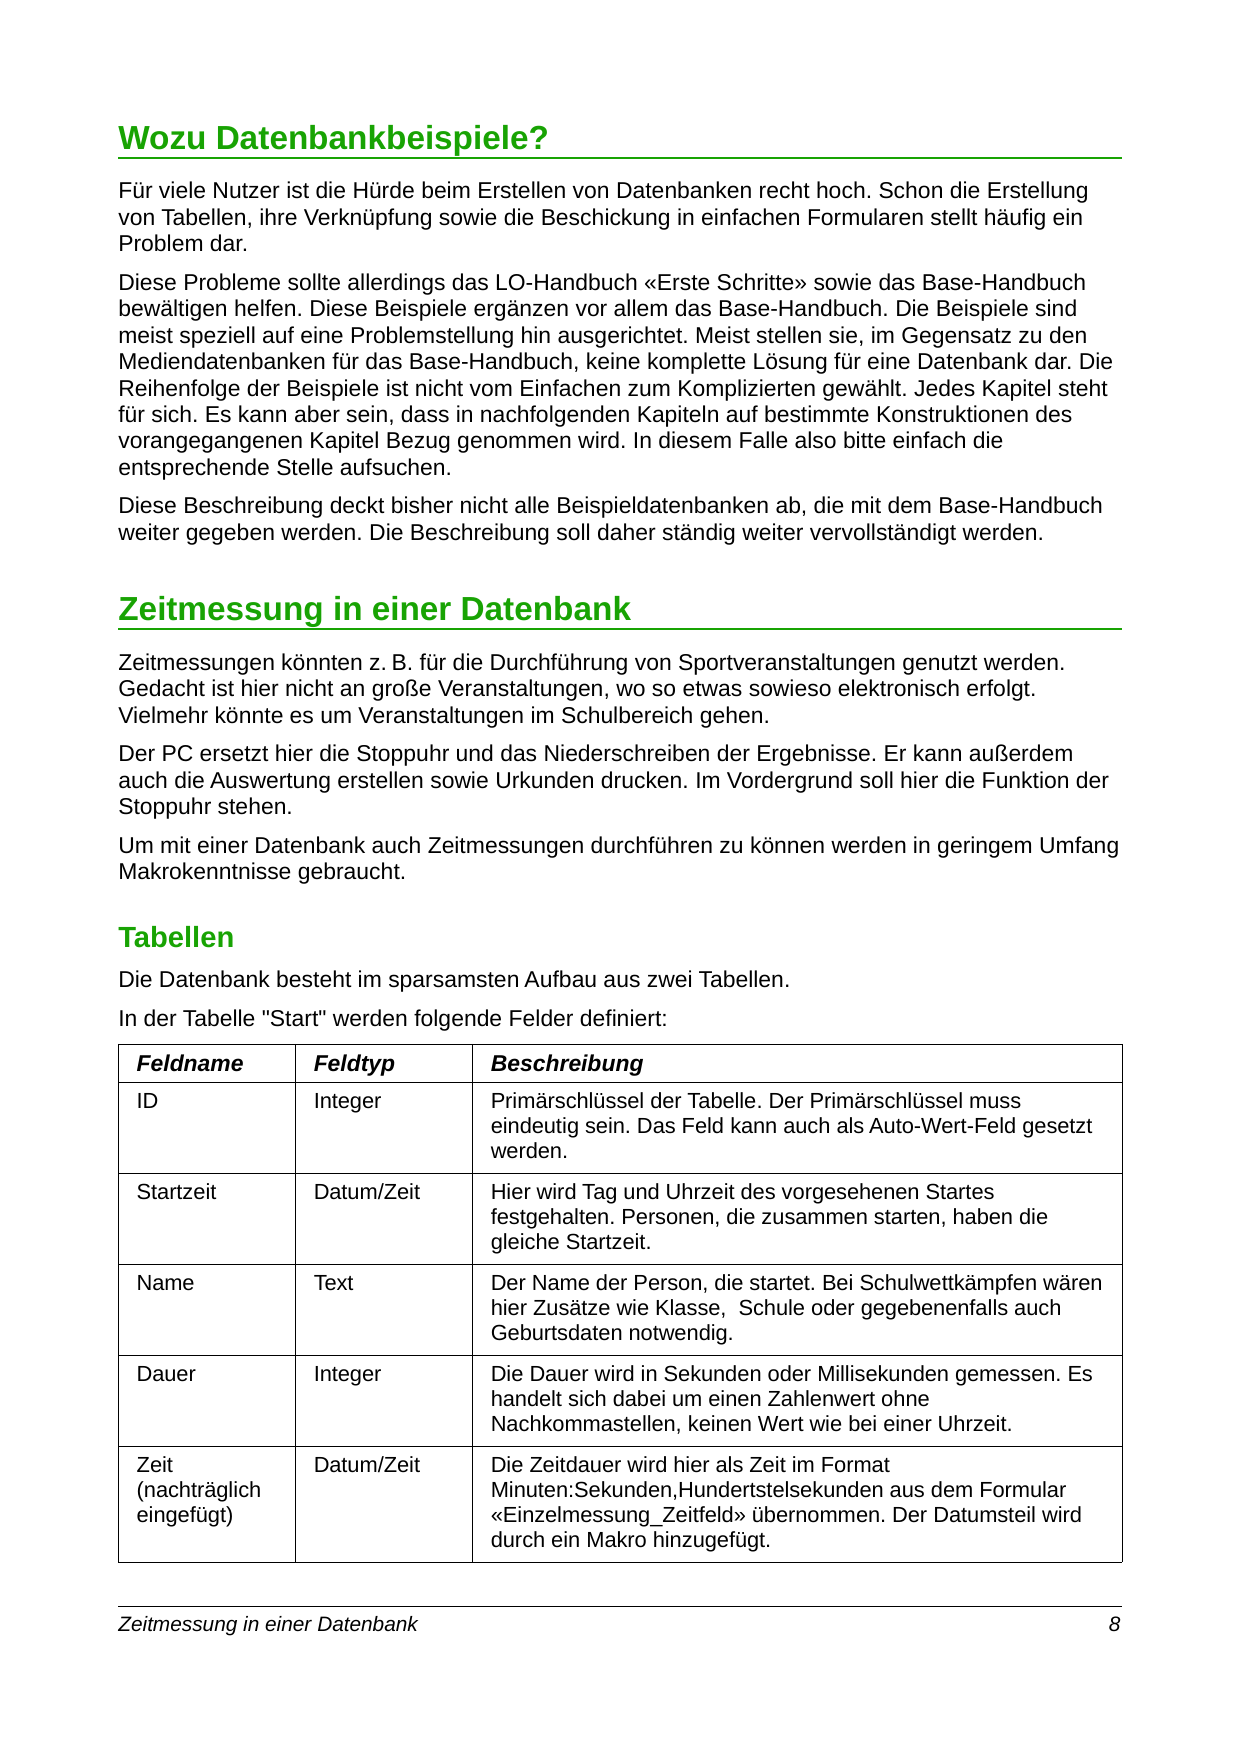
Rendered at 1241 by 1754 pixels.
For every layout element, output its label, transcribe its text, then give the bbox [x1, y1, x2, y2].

table_cell Integer [296, 1083, 472, 1173]
table_cell Startzeit [119, 1174, 295, 1264]
table_cell Der Name der Person, die startet. Bei Schulwettkämpfen wären hier Zusätze wie Klasse, Schule oder gegebenenfalls auch Geburtsdaten notwendig. [473, 1265, 1122, 1355]
table_cell Dauer [119, 1356, 295, 1446]
table_cell Datum/Zeit [296, 1447, 472, 1562]
text Um mit einer Datenbank auch Zeitmessungen durchführen zu können werden in geringem Umfang Makrokenntnisse gebraucht. [118, 832, 1122, 885]
table_cell Die Zeitdauer wird hier als Zeit im Format Minuten:Sekunden,Hundertstelsekunden aus dem Formular «Einzelmessung_Zeitfeld» übernommen. Der Datumsteil wird durch ein Makro hinzugefügt. [473, 1447, 1122, 1562]
text Für viele Nutzer ist die Hürde beim Erstellen von Datenbanken recht hoch. Schon die Erstellung von Tabellen, ihre Verknüpfung sowie die Beschickung in einfachen Formularen stellt häufig ein Problem dar. [118, 177, 1122, 257]
table_cell ID [119, 1083, 295, 1173]
table_cell Name [119, 1265, 295, 1355]
table_cell Die Dauer wird in Sekunden oder Millisekunden gemessen. Es handelt sich dabei um einen Zahlenwert ohne Nachkommastellen, keinen Wert wie bei einer Uhrzeit. [473, 1356, 1122, 1446]
table_cell Datum/Zeit [296, 1174, 472, 1264]
text Zeitmessungen könnten z. B. für die Durchführung von Sportveranstaltungen genutzt werden. Gedacht ist hier nicht an große Veranstaltungen, wo so etwas sowieso elektronisch erfolgt. Vielmehr könnte es um Veranstaltungen im Schulbereich gehen. [118, 649, 1122, 728]
table_cell Zeit (nachträglich eingefügt) [119, 1447, 295, 1562]
text Die Datenbank besteht im sparsamsten Aufbau aus zwei Tabellen. [118, 966, 1122, 992]
table_header Feldname [119, 1045, 295, 1082]
table_cell Hier wird Tag und Uhrzeit des vorgesehenen Startes festgehalten. Personen, die zusammen starten, haben die gleiche Startzeit. [473, 1174, 1122, 1264]
table_cell Text [296, 1265, 472, 1355]
table_header Beschreibung [473, 1045, 1122, 1082]
table_cell Integer [296, 1356, 472, 1446]
text Der PC ersetzt hier die Stoppuhr und das Niederschreiben der Ergebnisse. Er kann außerdem auch die Auswertung erstellen sowie Urkunden drucken. Im Vordergrund soll hier die Funktion der Stoppuhr stehen. [118, 740, 1122, 819]
subtitle Zeitmessung in einer Datenbank [118, 589, 1122, 628]
table_header Feldtyp [296, 1045, 472, 1082]
subtitle Wozu Datenbankbeispiele? [118, 118, 1122, 157]
subtitle Tabellen [118, 920, 1122, 954]
text Diese Beschreibung deckt bisher nicht alle Beispieldatenbanken ab, die mit dem Base-Handbuch weiter gegeben werden. Die Beschreibung soll daher ständig weiter vervollständigt werden. [118, 492, 1122, 545]
text In der Tabelle "Start" werden folgende Felder definiert: [118, 1005, 1122, 1031]
text Diese Probleme sollte allerdings das LO-Handbuch «Erste Schritte» sowie das Base-Handbuch bewältigen helfen. Diese Beispiele ergänzen vor allem das Base-Handbuch. Die Beispiele sind meist speziell auf eine Problemstellung hin ausgerichtet. Meist stellen sie, im Gegensatz zu den Mediendatenbanken für das Base-Handbuch, keine komplette Lösung für eine Datenbank dar. Die Reihenfolge der Beispiele ist nicht vom Einfachen zum Komplizierten gewählt. Jedes Kapitel steht für sich. Es kann aber sein, dass in nachfolgenden Kapiteln auf bestimmte Konstruktionen des vorangegangenen Kapitel Bezug genommen wird. In diesem Falle also bitte einfach die entsprechende Stelle aufsuchen. [118, 269, 1122, 480]
table_cell Primärschlüssel der Tabelle. Der Primärschlüssel muss eindeutig sein. Das Feld kann auch als Auto-Wert-Feld gesetzt werden. [473, 1083, 1122, 1173]
